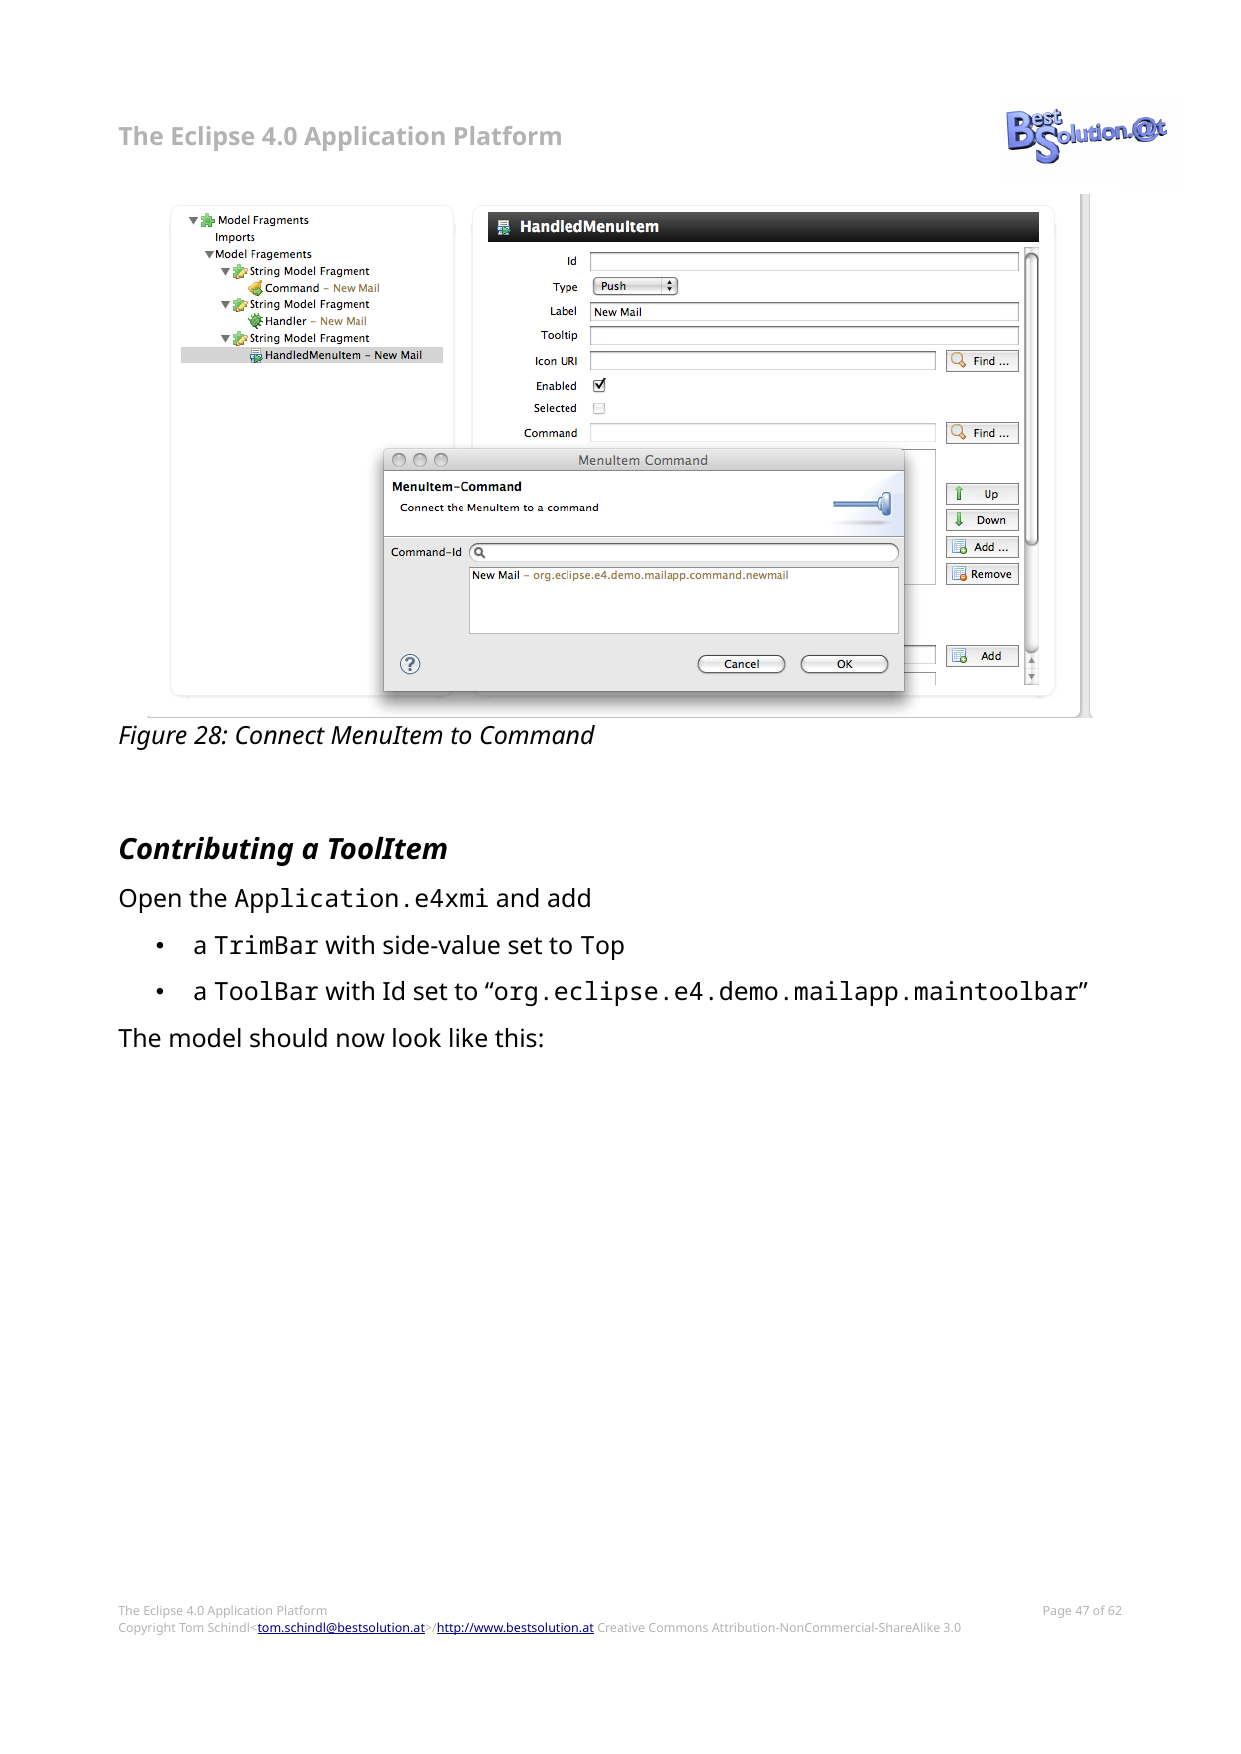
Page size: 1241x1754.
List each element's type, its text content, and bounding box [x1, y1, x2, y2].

subtitle Contributing a ToolItem [118, 829, 1122, 868]
text Figure 28: Connect MenuItem to Command [118, 718, 1122, 751]
list a ToolBar with Id set to “org.eclipse.e4.demo.mailapp.maintoolbar” [156, 974, 1122, 1008]
picture [1002, 101, 1181, 191]
text Open the Application.e4xmi and add [118, 881, 1122, 915]
list a TrimBar with side-value set to Top [156, 927, 1122, 961]
text The model should now look like this: [118, 1021, 1122, 1054]
picture [147, 194, 1093, 718]
